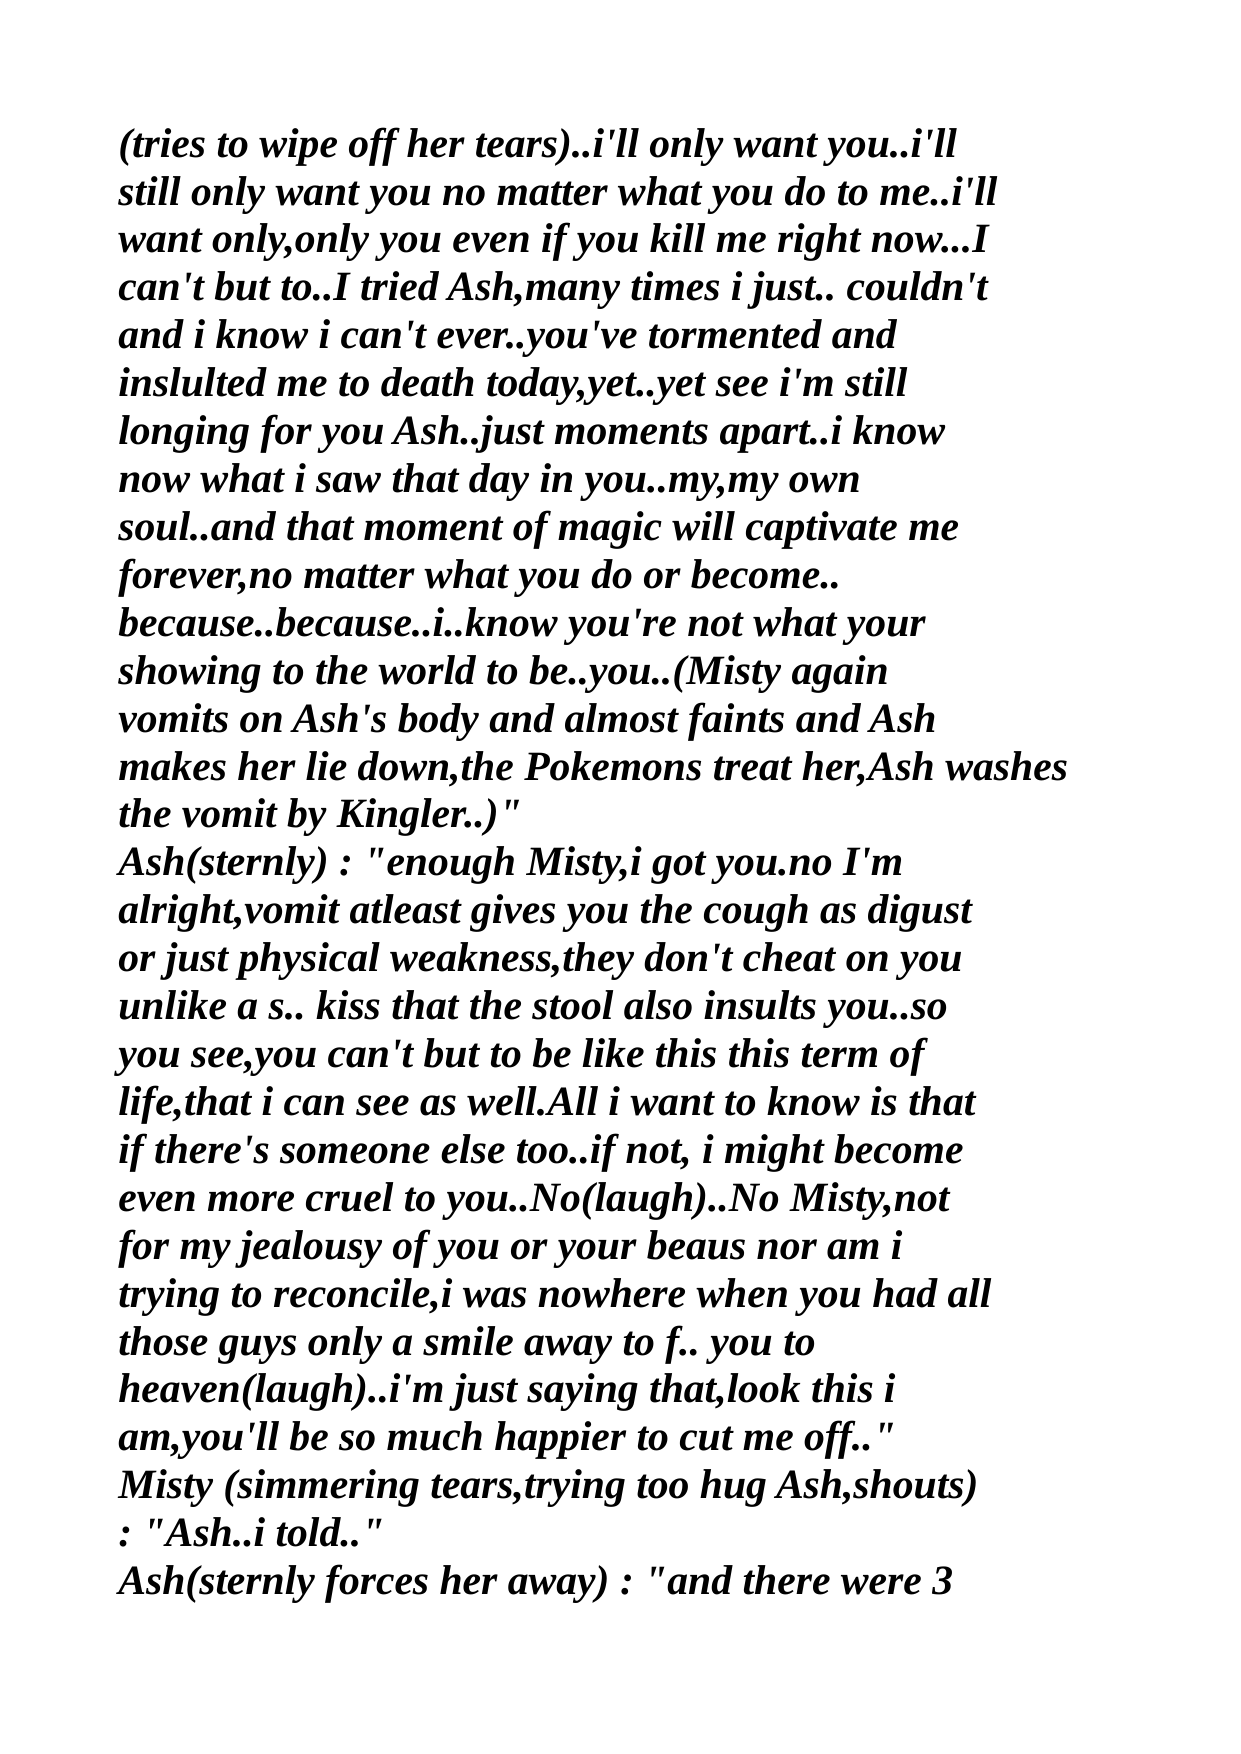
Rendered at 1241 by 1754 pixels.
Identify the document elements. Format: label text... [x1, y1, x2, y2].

text longing for you Ash..just moments apart..i know [118, 406, 1122, 453]
text you see,you can't but to be like this this term of [118, 1028, 1122, 1076]
text because..because..i..know you're not what your [118, 597, 1122, 645]
text want only,only you even if you kill me right now...I [118, 214, 1122, 262]
text those guys only a smile away to f.. you to [118, 1316, 1122, 1364]
text life,that i can see as well.All i want to know is that [118, 1076, 1122, 1124]
text makes her lie down,the Pokemons treat her,Ash washes the vomit by Kingler..)" [118, 741, 1122, 837]
text inslulted me to death today,yet..yet see i'm still [118, 358, 1122, 406]
text trying to reconcile,i was nowhere when you had all [118, 1268, 1122, 1316]
text Ash(sternly forces her away) : "and there were 3 [118, 1556, 1122, 1603]
text soul..and that moment of magic will captivate me [118, 501, 1122, 549]
text and i know i can't ever..you've tormented and [118, 310, 1122, 358]
text heaven(laugh)..i'm just saying that,look this i [118, 1364, 1122, 1412]
text (tries to wipe off her tears)..i'll only want you..i'll [118, 118, 1122, 166]
text : "Ash..i told.." [118, 1508, 1122, 1556]
text am,you'll be so much happier to cut me off.." [118, 1412, 1122, 1460]
text showing to the world to be..you..(Misty again [118, 645, 1122, 693]
text for my jealousy of you or your beaus nor am i [118, 1220, 1122, 1268]
text vomits on Ash's body and almost faints and Ash [118, 693, 1122, 741]
text or just physical weakness,they don't cheat on you [118, 933, 1122, 981]
text alright,vomit atleast gives you the cough as digust [118, 885, 1122, 933]
text if there's someone else too..if not, i might become [118, 1124, 1122, 1172]
text now what i saw that day in you..my,my own [118, 453, 1122, 501]
text even more cruel to you..No(laugh)..No Misty,not [118, 1172, 1122, 1220]
text forever,no matter what you do or become.. [118, 549, 1122, 597]
text unlike a s.. kiss that the stool also insults you..so [118, 981, 1122, 1028]
text Misty (simmering tears,trying too hug Ash,shouts) [118, 1460, 1122, 1508]
text still only want you no matter what you do to me..i'll [118, 166, 1122, 214]
text can't but to..I tried Ash,many times i just.. couldn't [118, 262, 1122, 310]
text Ash(sternly) : "enough Misty,i got you.no I'm [118, 837, 1122, 885]
